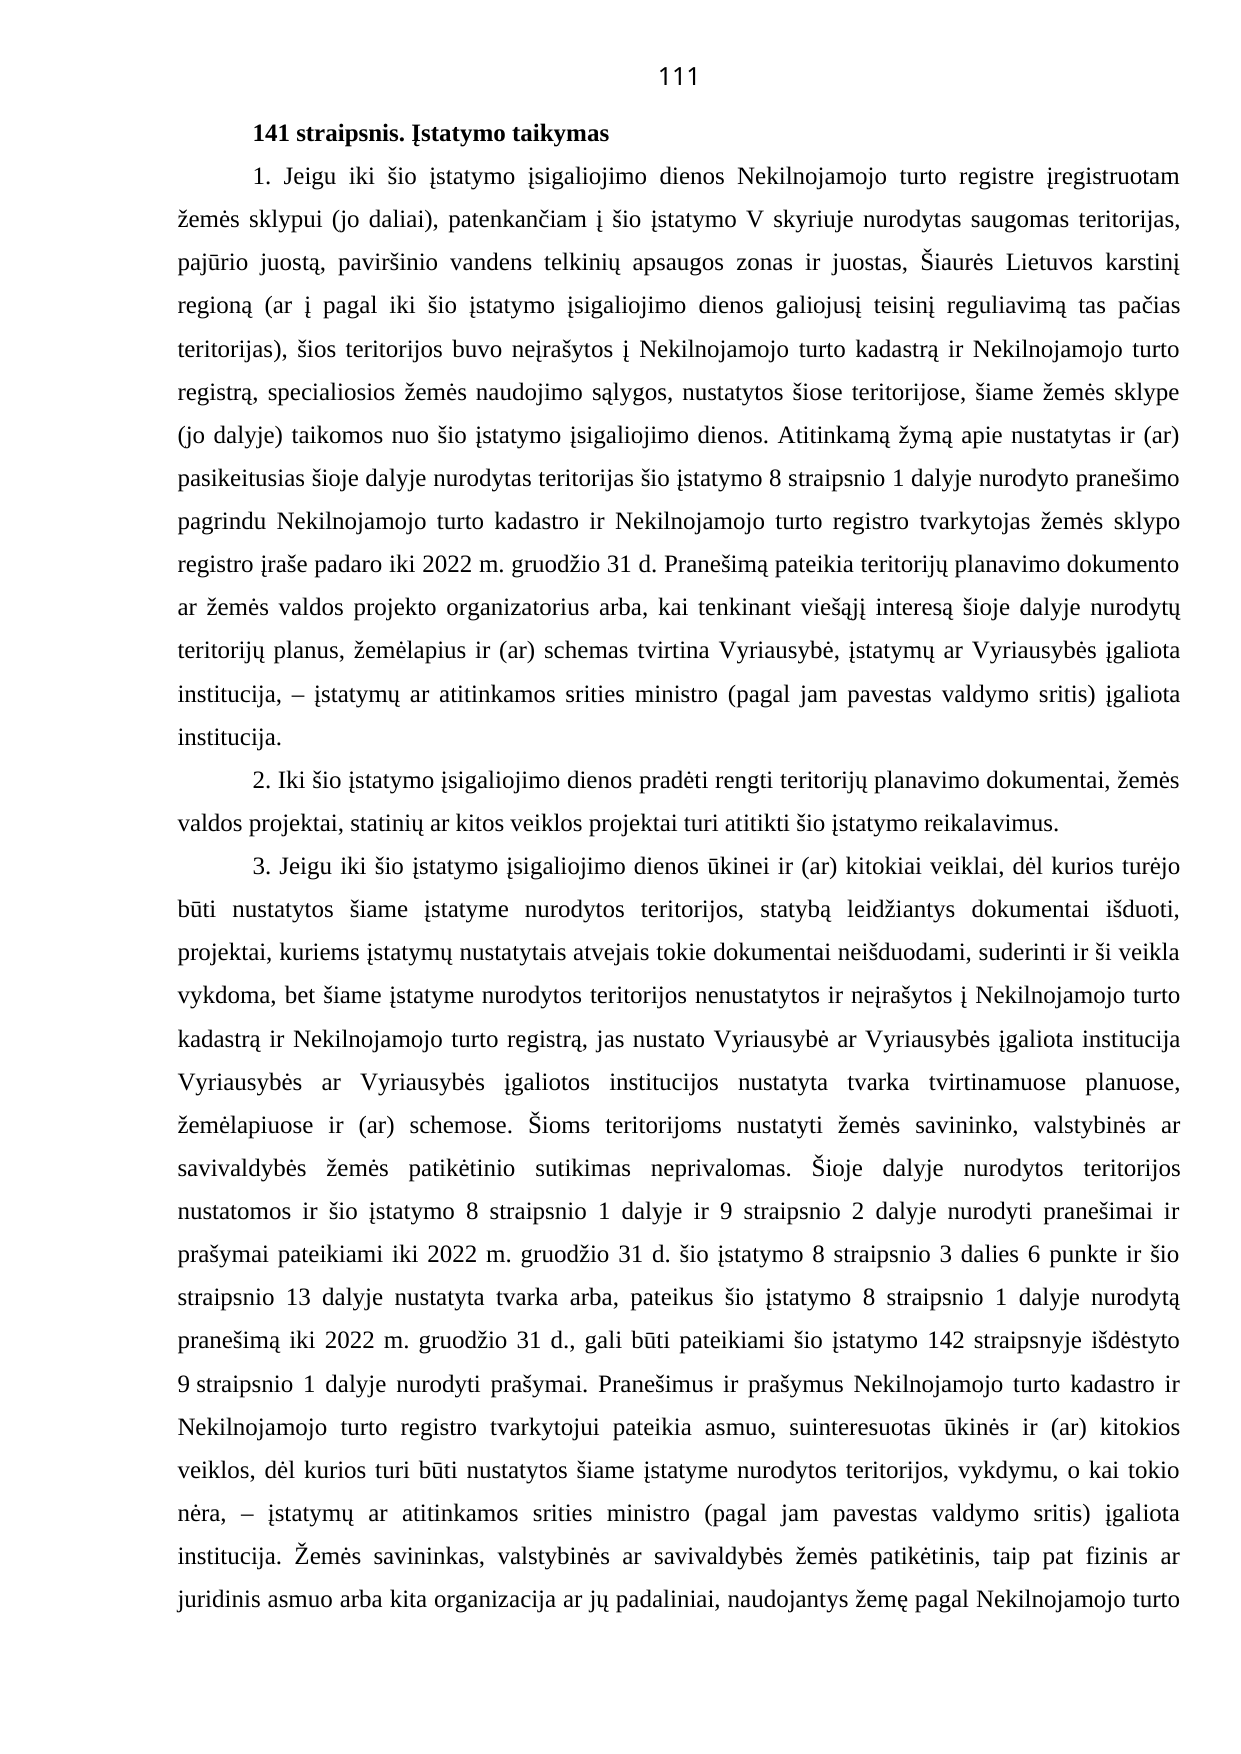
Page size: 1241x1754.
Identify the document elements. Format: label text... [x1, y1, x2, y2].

text 2. Iki šio įstatymo įsigaliojimo dienos pradėti rengti teritorijų planavimo dokumentai, žemės valdos projektai, statinių ar kitos veiklos projektai turi atitikti šio įstatymo reikalavimus. [177, 765, 1181, 837]
text 1. Jeigu iki šio įstatymo įsigaliojimo dienos Nekilnojamojo turto registre įregistruotam žemės sklypui (jo daliai), patenkančiam į šio įstatymo V skyriuje nurodytas saugomas teritorijas, pajūrio juostą, paviršinio vandens telkinių apsaugos zonas ir juostas, Šiaurės Lietuvos karstinį regioną (ar į pagal iki šio įstatymo įsigaliojimo dienos galiojusį teisinį reguliavimą tas pačias teritorijas), šios teritorijos buvo neįrašytos į Nekilnojamojo turto kadastrą ir Nekilnojamojo turto registrą, specialiosios žemės naudojimo sąlygos, nustatytos šiose teritorijose, šiame žemės sklype (jo dalyje) taikomos nuo šio įstatymo įsigaliojimo dienos. Atitinkamą žymą apie nustatytas ir (ar) pasikeitusias šioje dalyje nurodytas teritorijas šio įstatymo 8 straipsnio 1 dalyje nurodyto pranešimo pagrindu Nekilnojamojo turto kadastro ir Nekilnojamojo turto registro tvarkytojas žemės sklypo registro įraše padaro iki 2022 m. gruodžio 31 d. Pranešimą pateikia teritorijų planavimo dokumento ar žemės valdos projekto organizatorius arba, kai tenkinant viešąjį interesą šioje dalyje nurodytų teritorijų planus, žemėlapius ir (ar) schemas tvirtina Vyriausybė, įstatymų ar Vyriausybės įgaliota institucija, – įstatymų ar atitinkamos srities ministro (pagal jam pavestas valdymo sritis) įgaliota institucija. [177, 161, 1181, 751]
text 3. Jeigu iki šio įstatymo įsigaliojimo dienos ūkinei ir (ar) kitokiai veiklai, dėl kurios turėjo būti nustatytos šiame įstatyme nurodytos teritorijos, statybą leidžiantys dokumentai išduoti, projektai, kuriems įstatymų nustatytais atvejais tokie dokumentai neišduodami, suderinti ir ši veikla vykdoma, bet šiame įstatyme nurodytos teritorijos nenustatytos ir neįrašytos į Nekilnojamojo turto kadastrą ir Nekilnojamojo turto registrą, jas nustato Vyriausybė ar Vyriausybės įgaliota institucija Vyriausybės ar Vyriausybės įgaliotos institucijos nustatyta tvarka tvirtinamuose planuose, žemėlapiuose ir (ar) schemose. Šioms teritorijoms nustatyti žemės savininko, valstybinės ar savivaldybės žemės patikėtinio sutikimas neprivalomas. Šioje dalyje nurodytos teritorijos nustatomos ir šio įstatymo 8 straipsnio 1 dalyje ir 9 straipsnio 2 dalyje nurodyti pranešimai ir prašymai pateikiami iki 2022 m. gruodžio 31 d. šio įstatymo 8 straipsnio 3 dalies 6 punkte ir šio straipsnio 13 dalyje nustatyta tvarka arba, pateikus šio įstatymo 8 straipsnio 1 dalyje nurodytą pranešimą iki 2022 m. gruodžio 31 d., gali būti pateikiami šio įstatymo 142 straipsnyje išdėstyto 9 straipsnio 1 dalyje nurodyti prašymai. Pranešimus ir prašymus Nekilnojamojo turto kadastro ir Nekilnojamojo turto registro tvarkytojui pateikia asmuo, suinteresuotas ūkinės ir (ar) kitokios veiklos, dėl kurios turi būti nustatytos šiame įstatyme nurodytos teritorijos, vykdymu, o kai tokio nėra, – įstatymų ar atitinkamos srities ministro (pagal jam pavestas valdymo sritis) įgaliota institucija. Žemės savininkas, valstybinės ar savivaldybės žemės patikėtinis, taip pat fizinis ar juridinis asmuo arba kita organizacija ar jų padaliniai, naudojantys žemę pagal Nekilnojamojo turto [177, 851, 1181, 1613]
text 141 straipsnis. Įstatymo taikymas [177, 118, 1181, 147]
